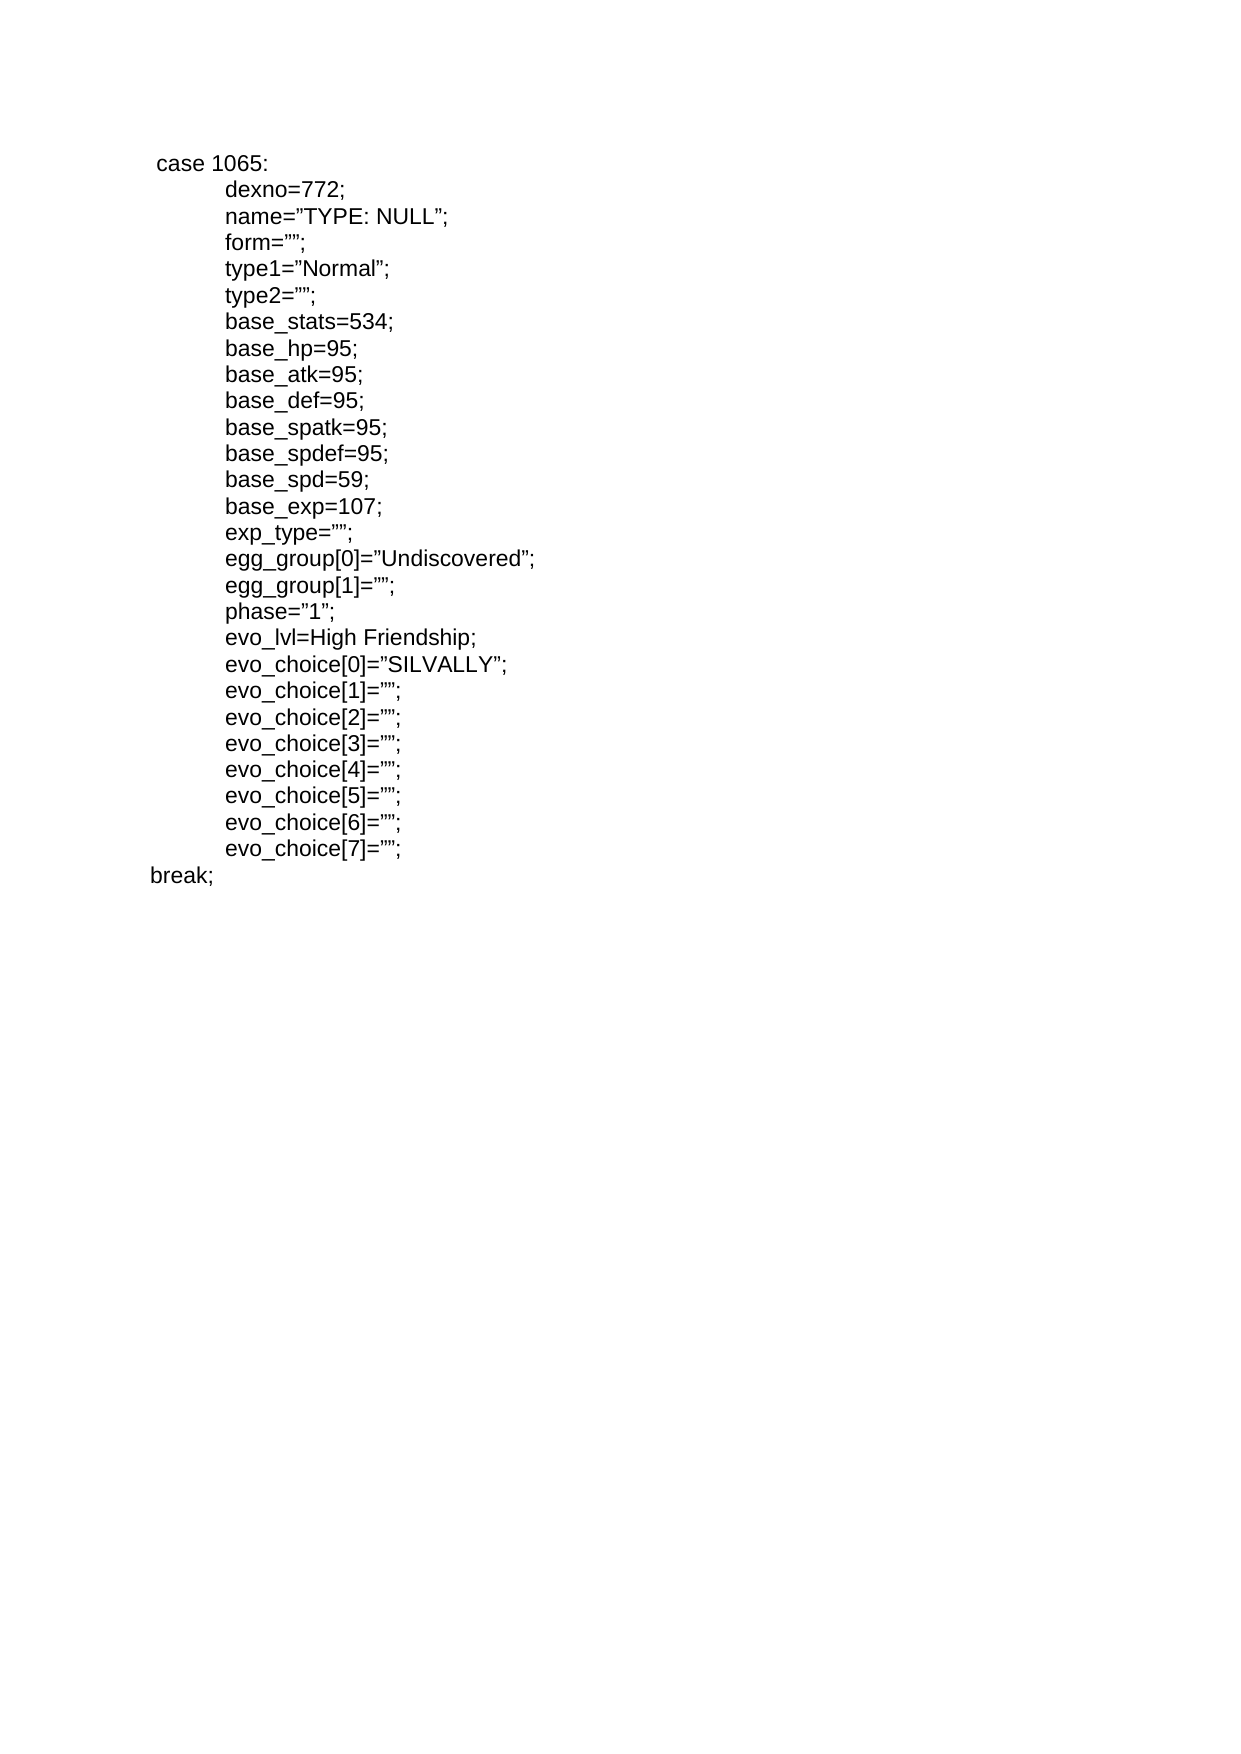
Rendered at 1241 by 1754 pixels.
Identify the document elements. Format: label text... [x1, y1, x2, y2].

text name=”TYPE: NULL”; [150, 203, 1090, 229]
text dexno=772; [150, 176, 1090, 203]
text evo_choice[2]=””; [150, 703, 1090, 730]
text base_spd=59; [150, 466, 1090, 493]
text type2=””; [150, 282, 1090, 308]
text evo_choice[5]=””; [150, 782, 1090, 809]
text base_spatk=95; [150, 413, 1090, 440]
text case 1065: [150, 150, 1090, 176]
text type1=”Normal”; [150, 255, 1090, 282]
text break; [150, 862, 1090, 888]
text base_stats=534; [150, 308, 1090, 334]
text base_def=95; [150, 387, 1090, 413]
text base_hp=95; [150, 334, 1090, 361]
text form=””; [150, 229, 1090, 255]
text evo_choice[0]=”SILVALLY”; [150, 651, 1090, 677]
text evo_lvl=High Friendship; [150, 624, 1090, 651]
text evo_choice[7]=””; [150, 835, 1090, 862]
text evo_choice[4]=””; [150, 756, 1090, 782]
text evo_choice[1]=””; [150, 677, 1090, 703]
text evo_choice[3]=””; [150, 730, 1090, 756]
text phase=”1”; [150, 598, 1090, 624]
text exp_type=””; [150, 519, 1090, 545]
text base_exp=107; [150, 493, 1090, 519]
text egg_group[0]=”Undiscovered”; [150, 545, 1090, 572]
text base_spdef=95; [150, 440, 1090, 466]
text egg_group[1]=””; [150, 572, 1090, 598]
text base_atk=95; [150, 361, 1090, 387]
text evo_choice[6]=””; [150, 809, 1090, 835]
